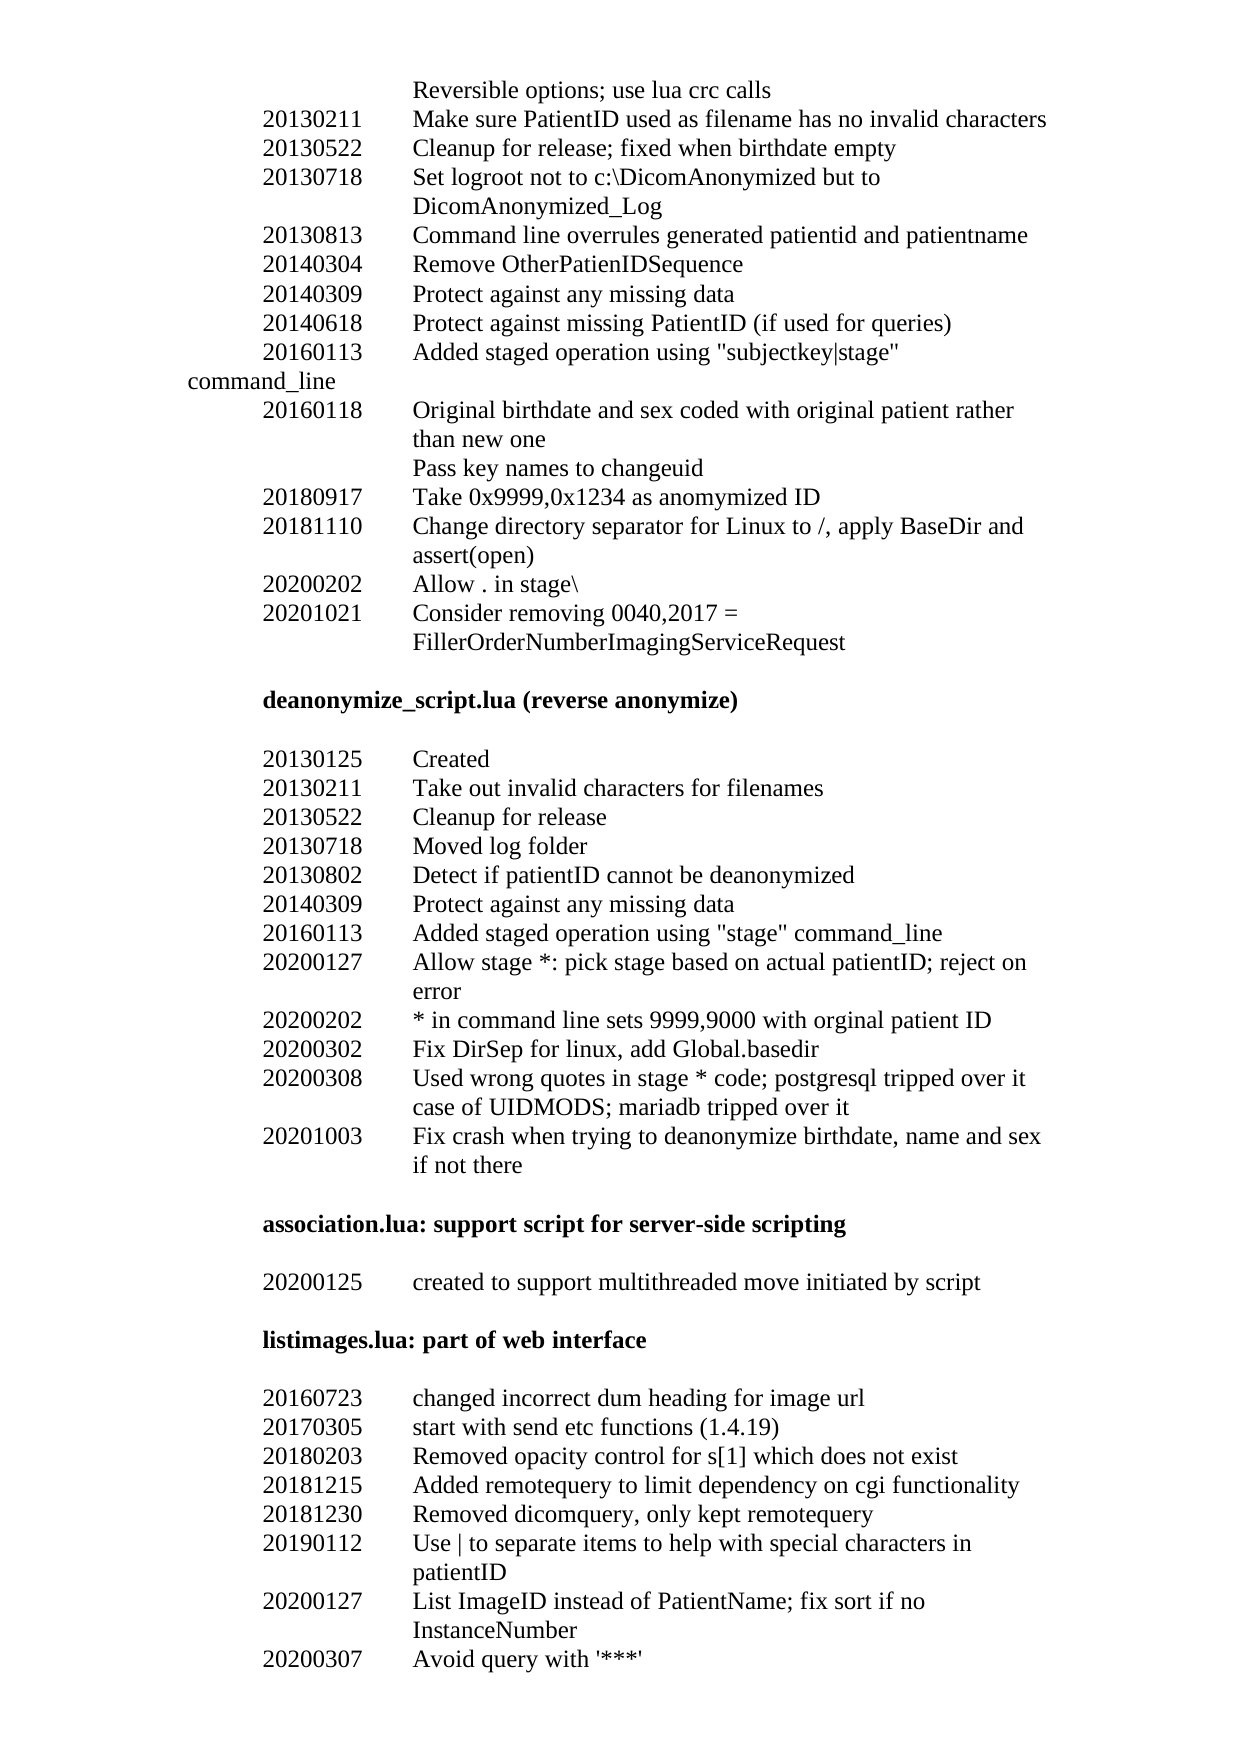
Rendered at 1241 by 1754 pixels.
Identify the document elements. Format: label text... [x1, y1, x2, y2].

text 20130718 Set logroot not to c:\DicomAnonymized but to DicomAnonymized_Log [187, 162, 1053, 220]
text 20200202 Allow . in stage\ [187, 569, 1053, 598]
text Pass key names to changeuid [187, 453, 1053, 482]
text 20200202 * in command line sets 9999,9000 with orginal patient ID [187, 1005, 1053, 1034]
text 20181230 Removed dicomquery, only kept remotequery [187, 1499, 1053, 1528]
text 20140309 Protect against any missing data [187, 278, 1053, 307]
text 20200127 List ImageID instead of PatientName; fix sort if no InstanceNumber [187, 1586, 1053, 1644]
text 20140309 Protect against any missing data [187, 889, 1053, 918]
text 20130522 Cleanup for release [187, 802, 1053, 831]
text 20130211 Make sure PatientID used as filename has no invalid characters [187, 104, 1053, 133]
text 20200307 Avoid query with '***' [187, 1644, 1053, 1673]
text 20201003 Fix crash when trying to deanonymize birthdate, name and sex if not there [187, 1121, 1053, 1179]
text 20190112 Use | to separate items to help with special characters in patientID [187, 1528, 1053, 1586]
text association.lua: support script for server-side scripting [187, 1208, 1053, 1237]
text Reversible options; use lua crc calls [187, 75, 1053, 104]
text 20160118 Original birthdate and sex coded with original patient rather than new one [187, 395, 1053, 453]
text 20130718 Moved log folder [187, 831, 1053, 860]
text 20160113 Added staged operation using "subjectkey|stage" command_line [187, 337, 1053, 395]
text 20130802 Detect if patientID cannot be deanonymized [187, 860, 1053, 889]
text 20140618 Protect against missing PatientID (if used for queries) [187, 307, 1053, 337]
text 20181110 Change directory separator for Linux to /, apply BaseDir and assert(open) [187, 511, 1053, 569]
text 20180917 Take 0x9999,0x1234 as anomymized ID [187, 482, 1053, 511]
text 20200302 Fix DirSep for linux, add Global.basedir [187, 1034, 1053, 1063]
text deanonymize_script.lua (reverse anonymize) [187, 685, 1053, 714]
text 20130522 Cleanup for release; fixed when birthdate empty [187, 133, 1053, 162]
text listimages.lua: part of web interface [187, 1325, 1053, 1354]
text 20160723 changed incorrect dum heading for image url [187, 1383, 1053, 1412]
text 20160113 Added staged operation using "stage" command_line [187, 918, 1053, 947]
text case of UIDMODS; mariadb tripped over it [187, 1092, 1053, 1121]
text 20170305 start with send etc functions (1.4.19) [187, 1412, 1053, 1441]
text 20181215 Added remotequery to limit dependency on cgi functionality [187, 1470, 1053, 1499]
text 20130125 Created [187, 743, 1053, 772]
text 20180203 Removed opacity control for s[1] which does not exist [187, 1441, 1053, 1470]
text 20200127 Allow stage *: pick stage based on actual patientID; reject on error [187, 947, 1053, 1005]
text 20201021 Consider removing 0040,2017 = FillerOrderNumberImagingServiceRequest [187, 598, 1053, 656]
text 20140304 Remove OtherPatienIDSequence [187, 249, 1053, 278]
text 20200125 created to support multithreaded move initiated by script [187, 1267, 1053, 1296]
text 20200308 Used wrong quotes in stage * code; postgresql tripped over it [187, 1063, 1053, 1092]
text 20130211 Take out invalid characters for filenames [187, 772, 1053, 802]
text 20130813 Command line overrules generated patientid and patientname [187, 220, 1053, 249]
